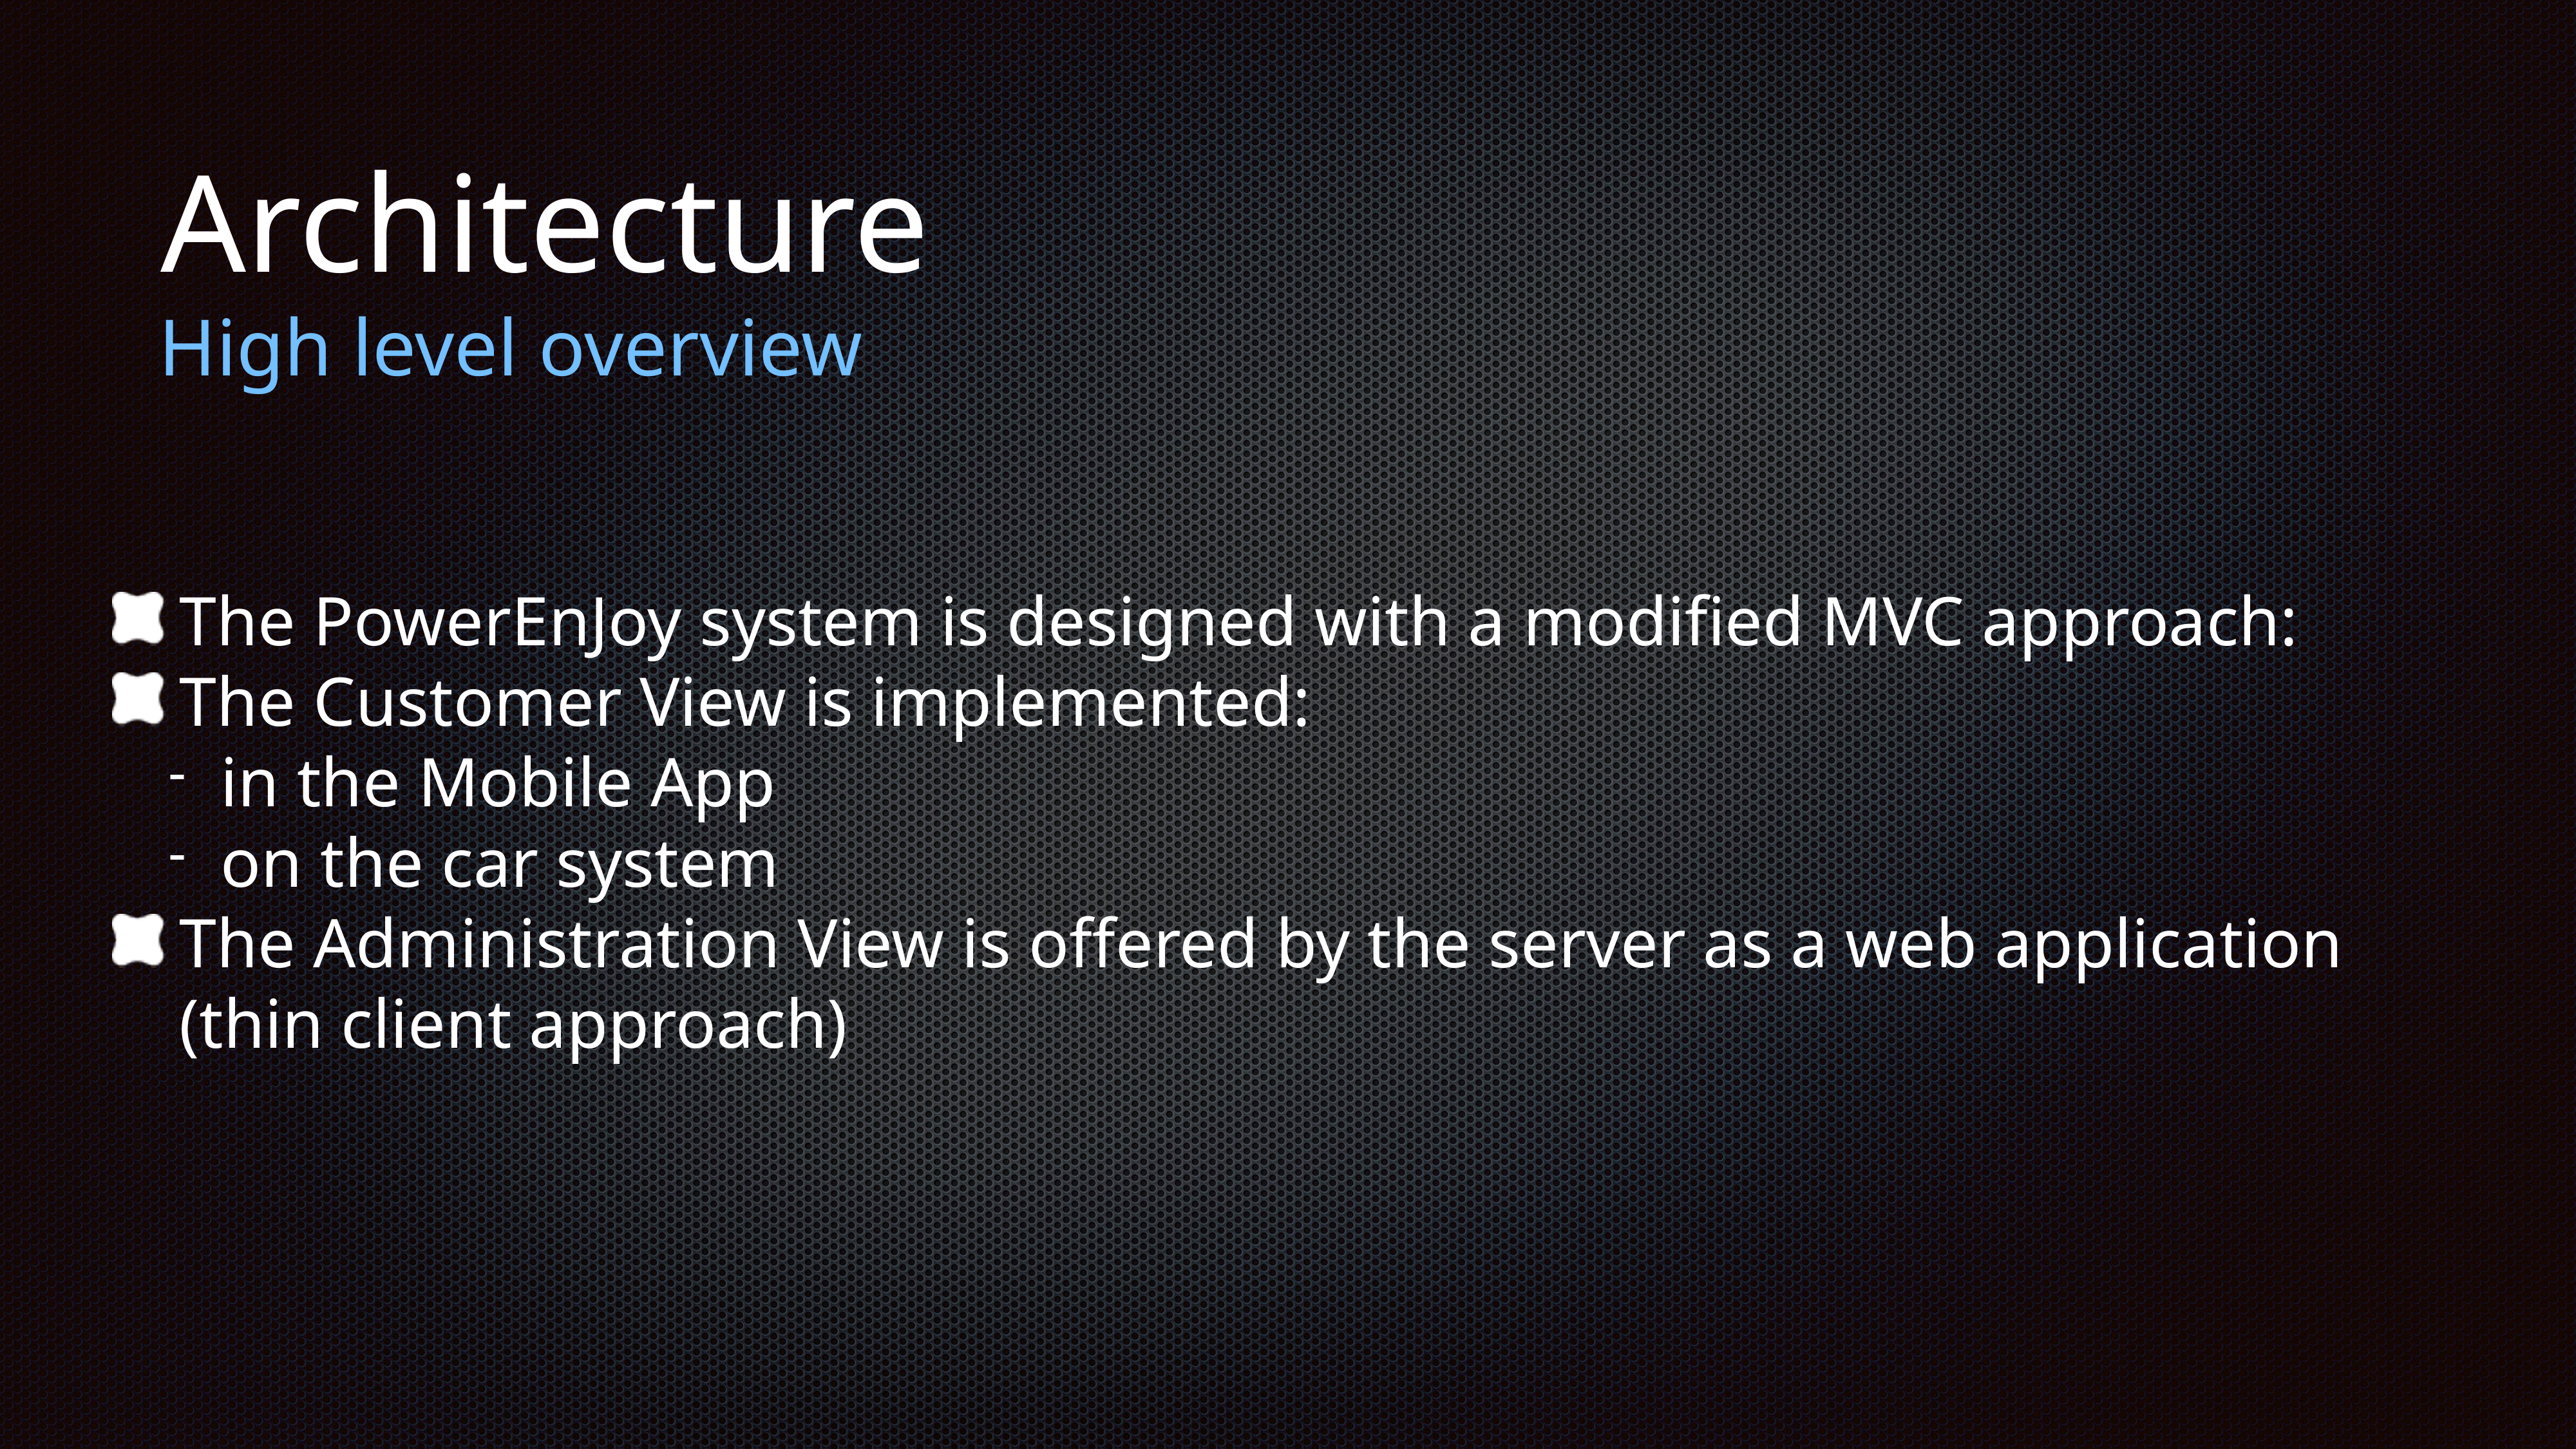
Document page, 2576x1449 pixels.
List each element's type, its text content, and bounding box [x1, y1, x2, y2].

text_box The PowerEnJoy system is designed with a modified MVC approach: The Customer View is implemented: in the Mobile App on the car system The Administration View is offered by the server as a web application (thin client approach) [106, 395, 2431, 1245]
picture [0, 0, 2576, 1449]
list High level overview [153, 292, 996, 435]
text_box Architecture [155, 37, 2421, 395]
